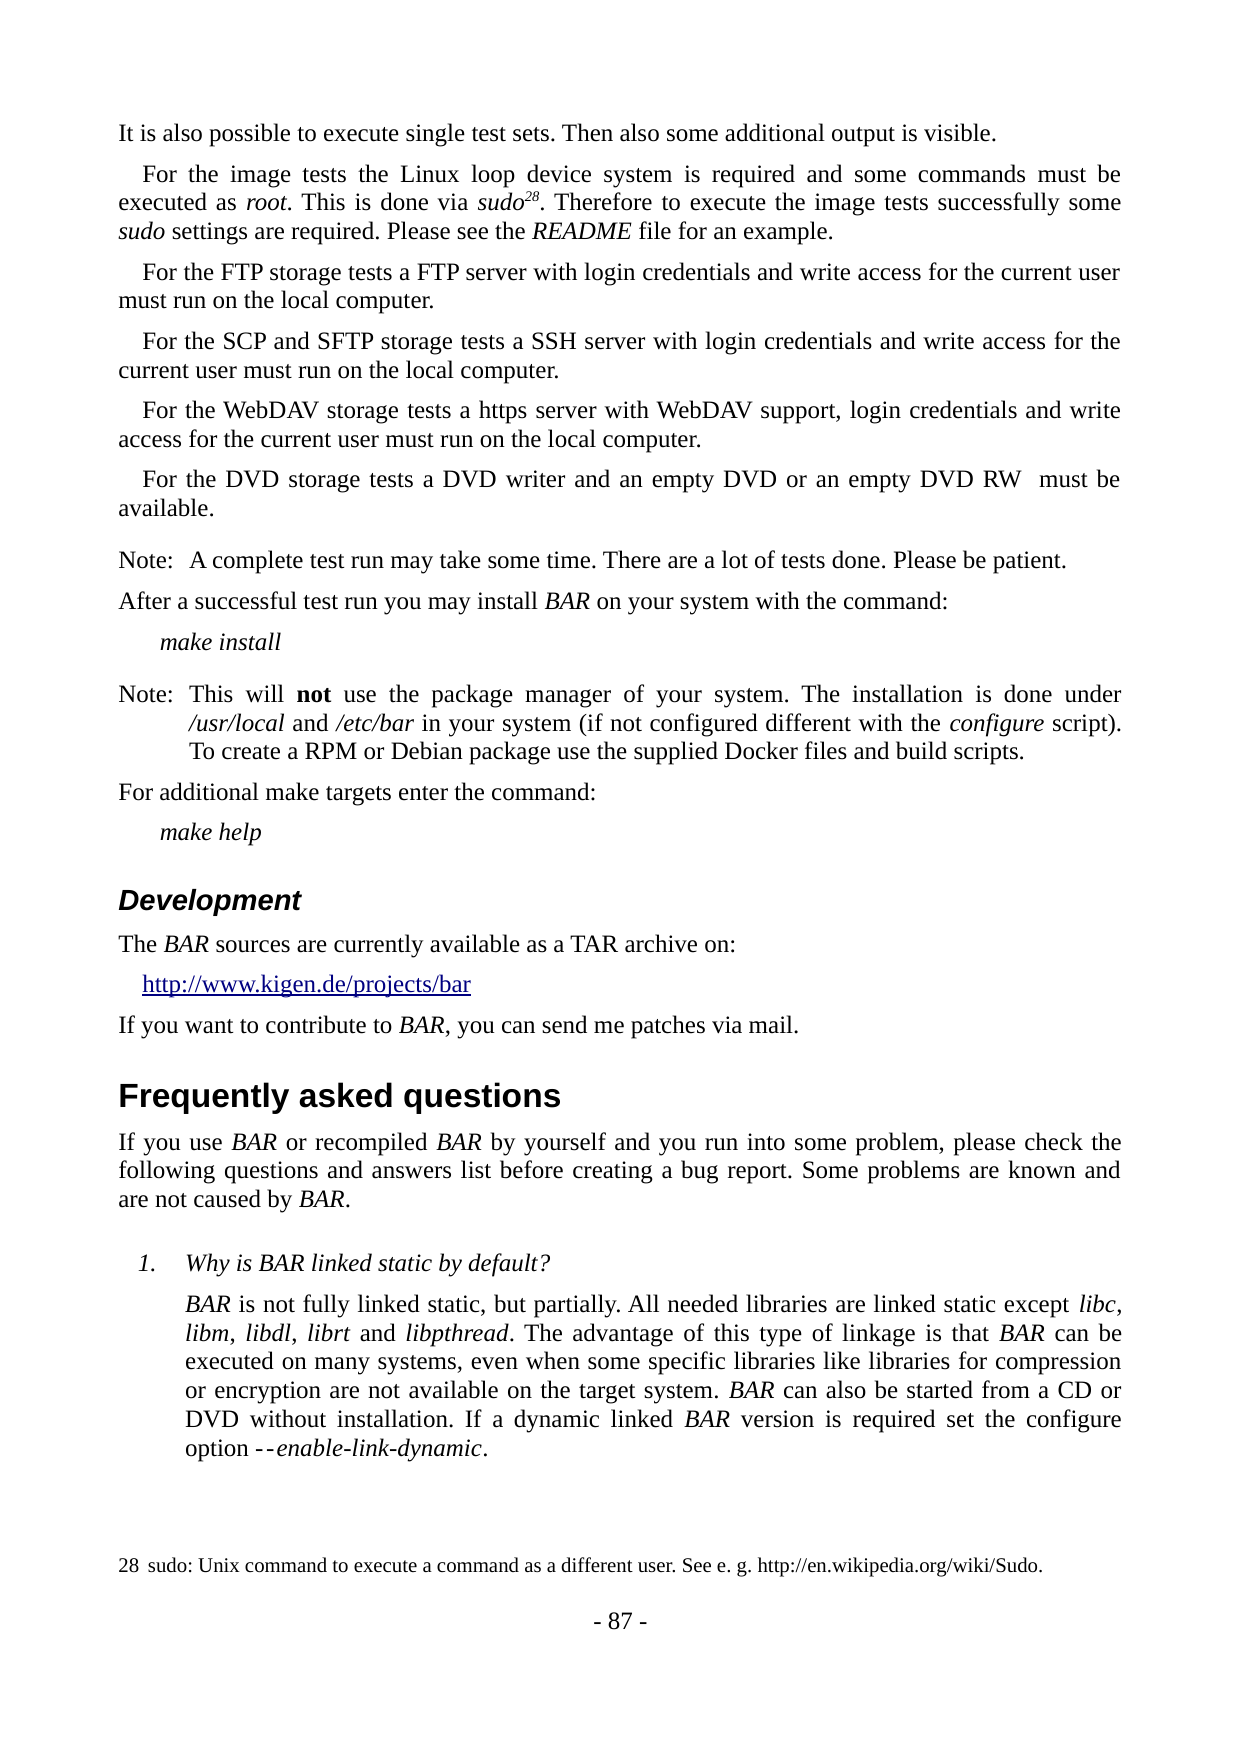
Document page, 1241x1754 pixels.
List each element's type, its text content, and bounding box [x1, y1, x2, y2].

subtitle Development [118, 883, 1122, 916]
text It is also possible to execute single test sets. Then also some additional output is visible. [118, 118, 1122, 147]
text If you use BAR or recompiled BAR by yourself and you run into some problem, please check the following questions and answers list before creating a bug report. Some problems are known and are not caused by BAR. [118, 1127, 1122, 1213]
text sudo: Unix command to execute a command as a different user. See e. g. http://en.wikipedia.org/wiki/Sudo. [118, 1553, 1122, 1577]
list Why is BAR linked static by default? [138, 1248, 1122, 1277]
text For the WebDAV storage tests a https server with WebDAV support, login credentials and write access for the current user must run on the local computer. [118, 395, 1122, 453]
text For the DVD storage tests a DVD writer and an empty DVD or an empty DVD RW must be available. [118, 464, 1122, 522]
text If you want to contribute to BAR, you can send me patches via mail. [118, 1010, 1122, 1039]
text Note: This will not use the package manager of your system. The installation is done under /usr/local and /etc/bar in your system (if not configured different with the configure script). To create a RPM or Debian package use the supplied Docker files and build scripts. [118, 679, 1122, 765]
text make help [159, 817, 1122, 846]
text For the image tests the Linux loop device system is required and some commands must be executed as root. This is done via sudo. Therefore to execute the image tests successfully some sudo settings are required. Please see the README file for an example. [118, 159, 1122, 245]
text make install [159, 627, 1122, 655]
text For additional make targets enter the command: [118, 777, 1122, 806]
subtitle Frequently asked questions [118, 1076, 1122, 1114]
text http://www.kigen.de/projects/bar [118, 969, 1122, 998]
text The BAR sources are currently available as a TAR archive on: [118, 929, 1122, 958]
text Note: A complete test run may take some time. There are a lot of tests done. Please be patient. [118, 546, 1122, 574]
text After a successful test run you may install BAR on your system with the command: [118, 586, 1122, 615]
text For the FTP storage tests a FTP server with login credentials and write access for the current user must run on the local computer. [118, 257, 1122, 314]
text BAR is not fully linked static, but partially. All needed libraries are linked static except libc, libm, libdl, librt and libpthread. The advantage of this type of linkage is that BAR can be executed on many systems, even when some specific libraries like libraries for compression or encryption are not available on the target system. BAR can also be started from a CD or DVD without installation. If a dynamic linked BAR version is required set the configure option ‑‑enable-link-dynamic. [185, 1289, 1122, 1461]
text For the SCP and SFTP storage tests a SSH server with login credentials and write access for the current user must run on the local computer. [118, 326, 1122, 383]
